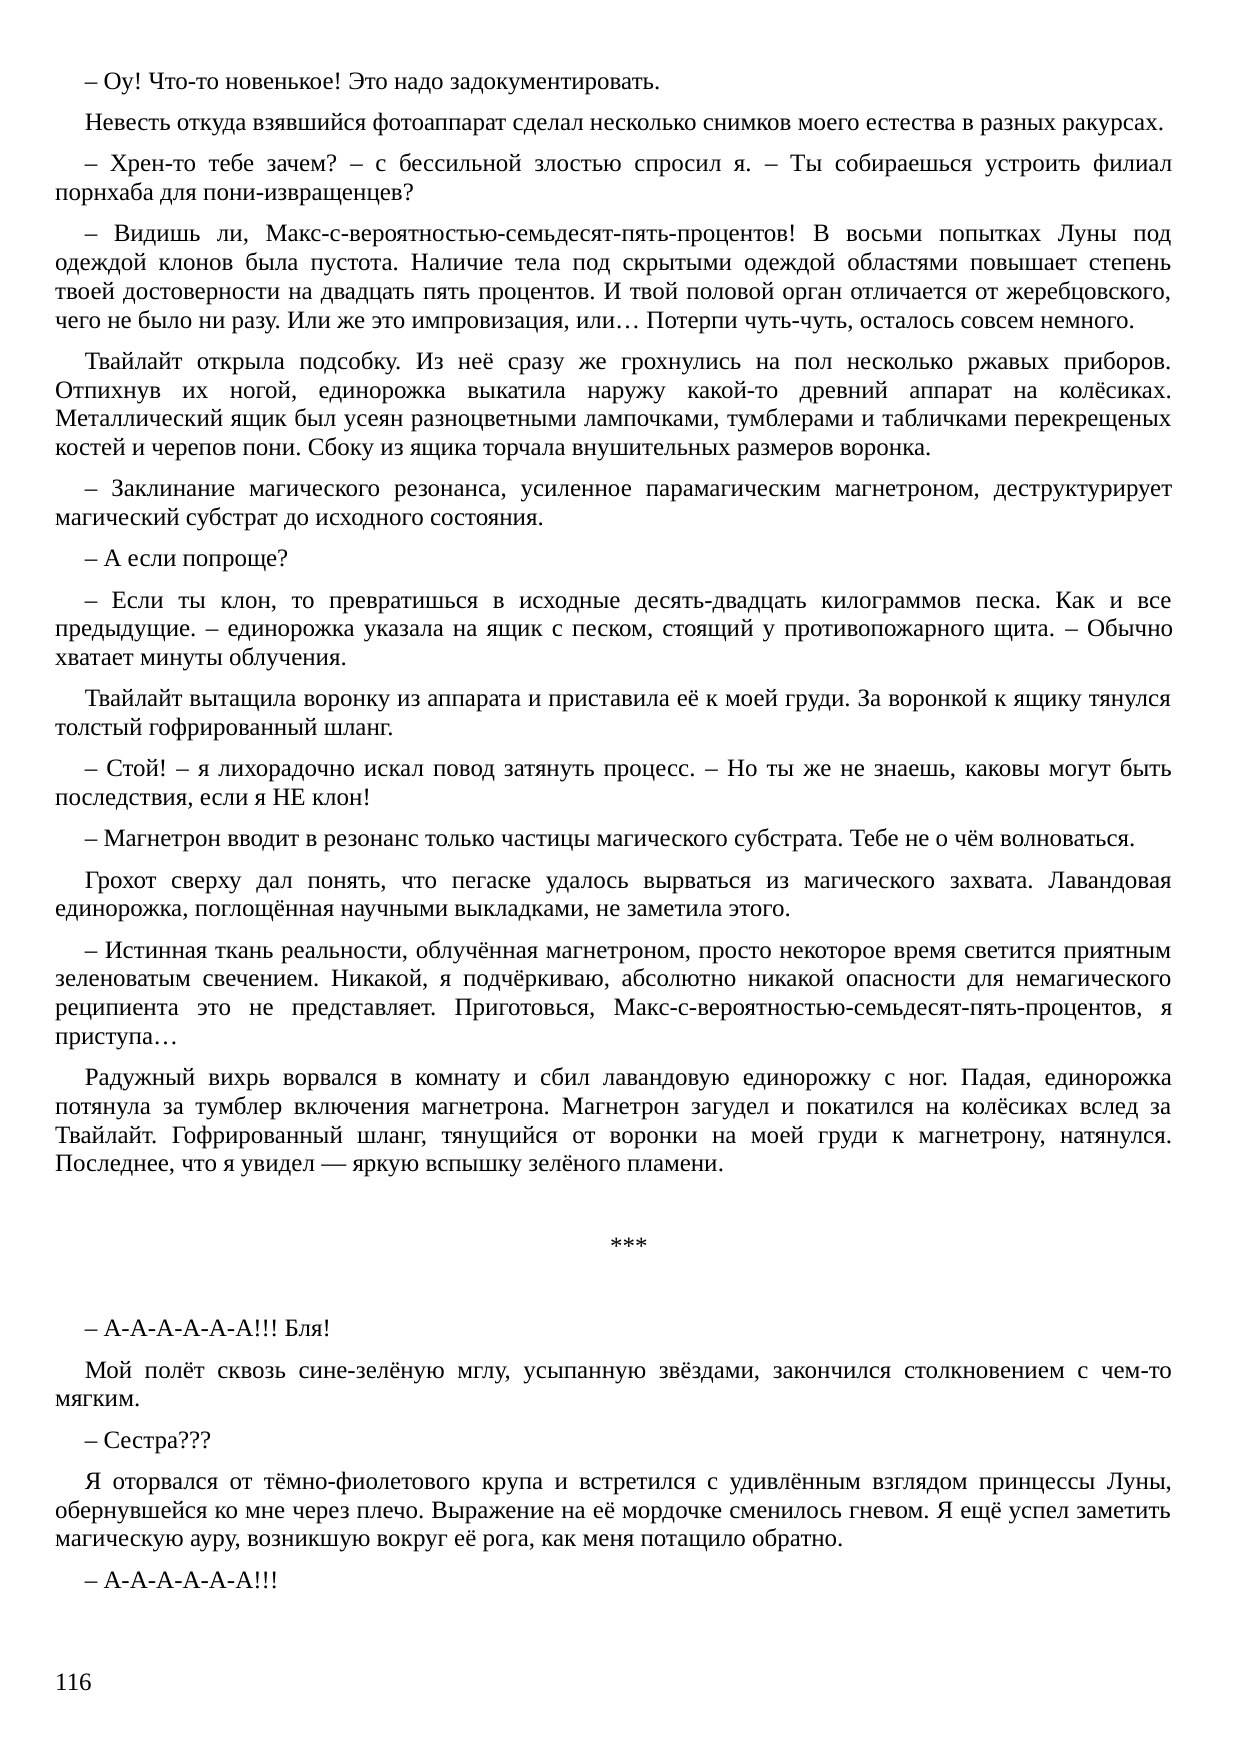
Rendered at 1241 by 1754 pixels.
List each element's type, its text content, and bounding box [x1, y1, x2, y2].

text Мой полёт сквозь сине-зелёную мглу, усыпанную звёздами, закончился столкновением с чем-то мягким. [55, 1355, 1173, 1412]
text – А-А-А-А-А-А!!! [55, 1565, 1173, 1593]
text – Видишь ли, Макс-с-вероятностью-семьдесят-пять-процентов! В восьми попытках Луны под одеждой клонов была пустота. Наличие тела под скрытыми одеждой областями повышает степень твоей достоверности на двадцать пять процентов. И твой половой орган отличается от жеребцовского, чего не было ни разу. Или же это импровизация, или… Потерпи чуть-чуть, осталось совсем немного. [55, 218, 1173, 333]
text – Оу! Что-то новенькое! Это надо задокументировать. [55, 66, 1173, 95]
text – Сестра??? [55, 1425, 1173, 1453]
text Невесть откуда взявшийся фотоаппарат сделал несколько снимков моего естества в разных ракурсах. [55, 107, 1173, 136]
text Грохот сверху дал понять, что пегаске удалось вырваться из магического захвата. Лавандовая единорожка, поглощённая научными выкладками, не заметила этого. [55, 865, 1173, 922]
text – Хрен-то тебе зачем? – с бессильной злостью спросил я. – Ты собираешься устроить филиал порнхаба для пони-извращенцев? [55, 148, 1173, 206]
text – А если попроще? [55, 543, 1173, 572]
text Твайлайт открыла подсобку. Из неё сразу же грохнулись на пол несколько ржавых приборов. Отпихнув их ногой, единорожка выкатила наружу какой-то древний аппарат на колёсиках. Металлический ящик был усеян разноцветными лампочками, тумблерами и табличками перекрещеных костей и черепов пони. Сбоку из ящика торчала внушительных размеров воронка. [55, 346, 1173, 461]
text – А-А-А-А-А-А!!! Бля! [55, 1313, 1173, 1342]
text Я оторвался от тёмно-фиолетового крупа и встретился с удивлённым взглядом принцессы Луны, обернувшейся ко мне через плечо. Выражение на её мордочке сменилось гневом. Я ещё успел заметить магическую ауру, возникшую вокруг её рога, как меня потащило обратно. [55, 1466, 1173, 1552]
text – Магнетрон вводит в резонанс только частицы магического субстрата. Тебе не о чём волноваться. [55, 823, 1173, 852]
text Твайлайт вытащила воронку из аппарата и приставила её к моей груди. За воронкой к ящику тянулся толстый гофрированный шланг. [55, 683, 1173, 741]
text *** [55, 1231, 1173, 1260]
text – Если ты клон, то превратишься в исходные десять-двадцать килограммов песка. Как и все предыдущие. – единорожка указала на ящик с песком, стоящий у противопожарного щита. – Обычно хватает минуты облучения. [55, 585, 1173, 671]
text – Стой! – я лихорадочно искал повод затянуть процесс. – Но ты же не знаешь, каковы могут быть последствия, если я НЕ клон! [55, 753, 1173, 811]
text Радужный вихрь ворвался в комнату и сбил лавандовую единорожку с ног. Падая, единорожка потянула за тумблер включения магнетрона. Магнетрон загудел и покатился на колёсиках вслед за Твайлайт. Гофрированный шланг, тянущийся от воронки на моей груди к магнетрону, натянулся. Последнее, что я увидел — яркую вспышку зелёного пламени. [55, 1062, 1173, 1177]
text – Истинная ткань реальности, облучённая магнетроном, просто некоторое время светится приятным зеленоватым свечением. Никакой, я подчёркиваю, абсолютно никакой опасности для немагического реципиента это не представляет. Приготовься, Макс-с-вероятностью-семьдесят-пять-процентов, я приступа… [55, 935, 1173, 1050]
text – Заклинание магического резонанса, усиленное парамагическим магнетроном, деструктурирует магический субстрат до исходного состояния. [55, 473, 1173, 531]
